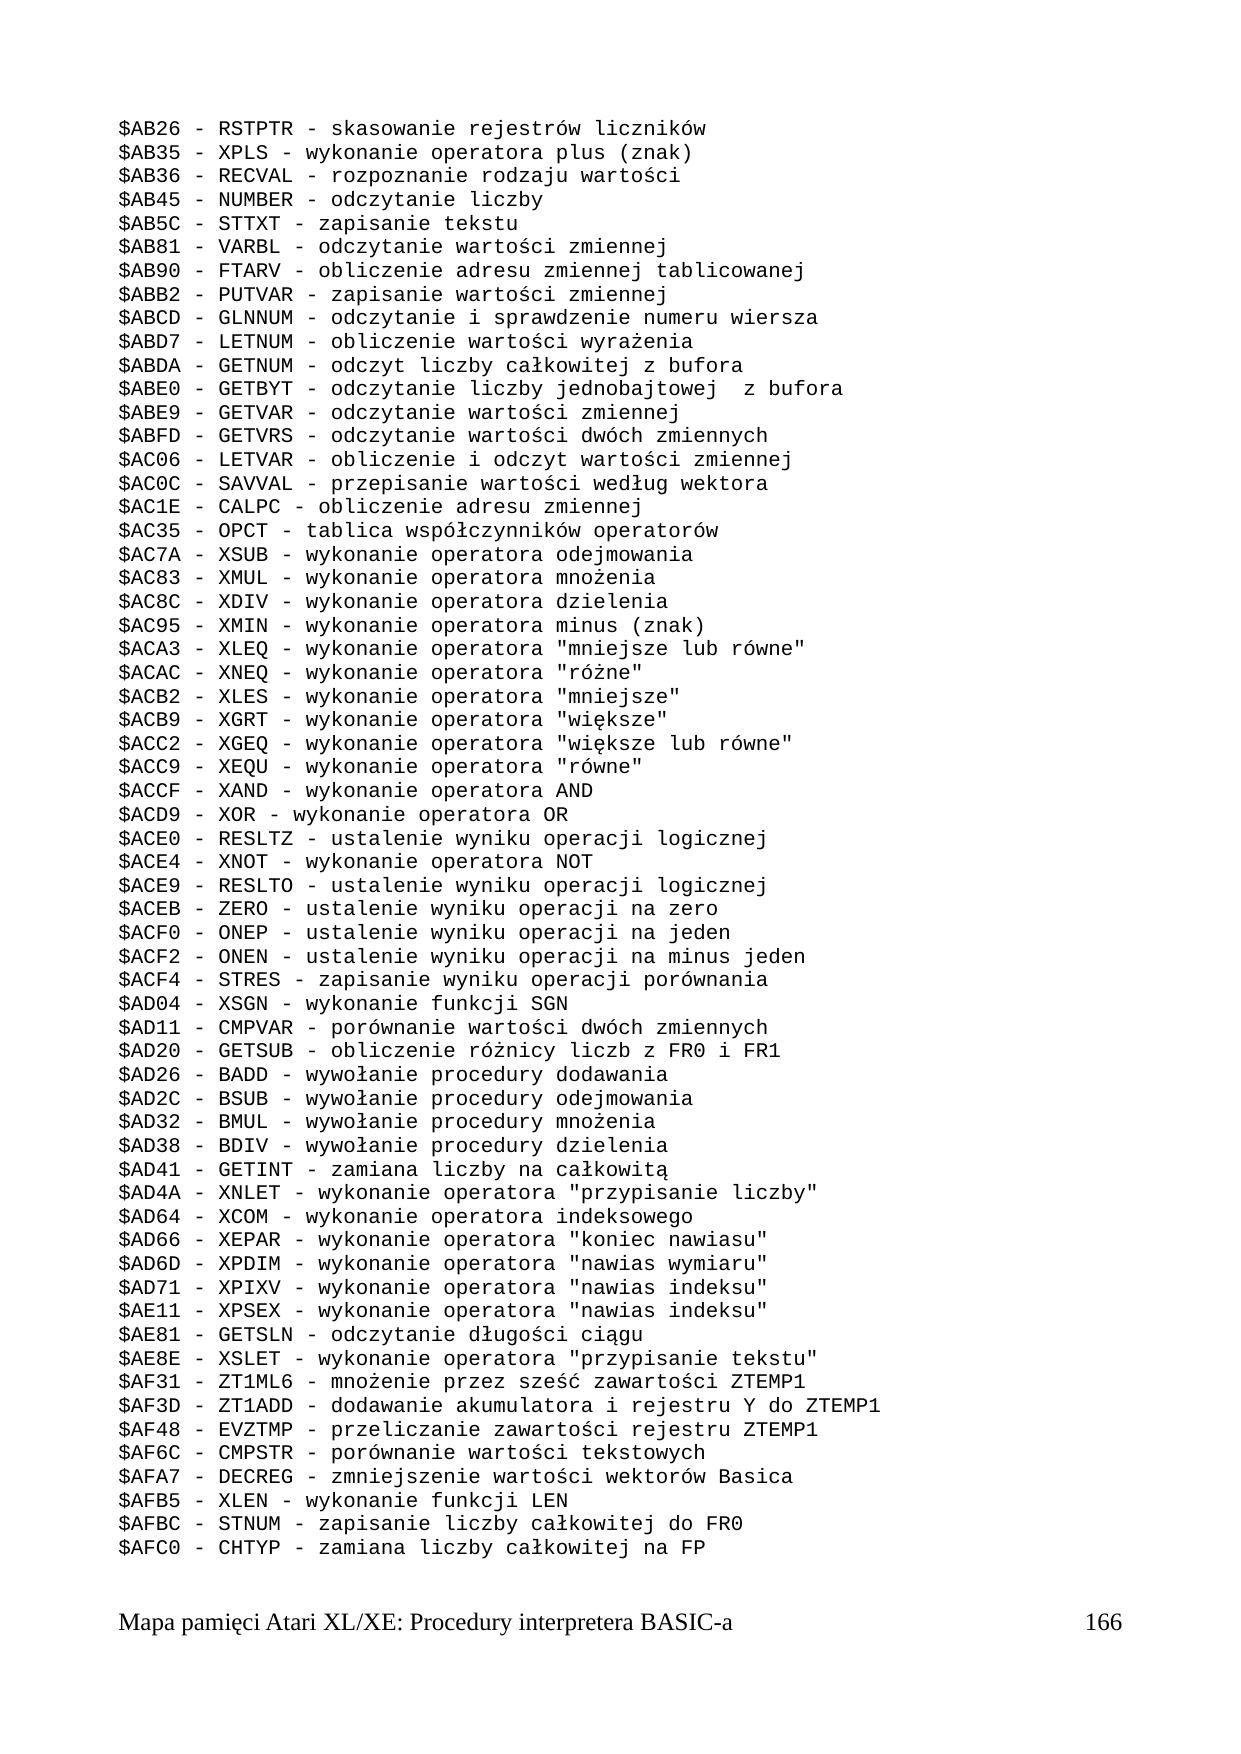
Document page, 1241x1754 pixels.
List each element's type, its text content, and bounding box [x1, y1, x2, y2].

text $AFB5 - XLEN - wykonanie funkcji LEN [118, 1489, 1122, 1513]
text $AC35 - OPCT - tablica współczynników operatorów [118, 520, 1122, 544]
text $AC1E - CALPC - obliczenie adresu zmiennej [118, 496, 1122, 520]
text $ABB2 - PUTVAR - zapisanie wartości zmiennej [118, 284, 1122, 307]
text $AB81 - VARBL - odczytanie wartości zmiennej [118, 236, 1122, 260]
text $ABE0 - GETBYT - odczytanie liczby jednobajtowej z bufora [118, 378, 1122, 402]
text $AD71 - XPIXV - wykonanie operatora "nawias indeksu" [118, 1277, 1122, 1300]
text $ACC2 - XGEQ - wykonanie operatora "większe lub równe" [118, 733, 1122, 757]
text $AB36 - RECVAL - rozpoznanie rodzaju wartości [118, 165, 1122, 189]
text $AC0C - SAVVAL - przepisanie wartości według wektora [118, 473, 1122, 496]
text $AD2C - BSUB - wywołanie procedury odejmowania [118, 1088, 1122, 1111]
text $AE81 - GETSLN - odczytanie długości ciągu [118, 1324, 1122, 1348]
text $AD38 - BDIV - wywołanie procedury dzielenia [118, 1135, 1122, 1158]
text $ABE9 - GETVAR - odczytanie wartości zmiennej [118, 402, 1122, 426]
text $AD20 - GETSUB - obliczenie różnicy liczb z FR0 i FR1 [118, 1040, 1122, 1064]
text $AC7A - XSUB - wykonanie operatora odejmowania [118, 544, 1122, 567]
text $AF6C - CMPSTR - porównanie wartości tekstowych [118, 1442, 1122, 1466]
text $AD04 - XSGN - wykonanie funkcji SGN [118, 993, 1122, 1017]
text $ACB9 - XGRT - wykonanie operatora "większe" [118, 709, 1122, 733]
text $ACF2 - ONEN - ustalenie wyniku operacji na minus jeden [118, 946, 1122, 969]
text $AC83 - XMUL - wykonanie operatora mnożenia [118, 567, 1122, 591]
text $AE8E - XSLET - wykonanie operatora "przypisanie tekstu" [118, 1348, 1122, 1371]
text $AF48 - EVZTMP - przeliczanie zawartości rejestru ZTEMP1 [118, 1419, 1122, 1442]
text $ABFD - GETVRS - odczytanie wartości dwóch zmiennych [118, 426, 1122, 449]
text $AD4A - XNLET - wykonanie operatora "przypisanie liczby" [118, 1182, 1122, 1206]
text $AB5C - STTXT - zapisanie tekstu [118, 213, 1122, 236]
text $ACC9 - XEQU - wykonanie operatora "równe" [118, 757, 1122, 780]
text $ACD9 - XOR - wykonanie operatora OR [118, 804, 1122, 827]
text $AD26 - BADD - wywołanie procedury dodawania [118, 1064, 1122, 1088]
text $AE11 - XPSEX - wykonanie operatora "nawias indeksu" [118, 1300, 1122, 1324]
text $ACCF - XAND - wykonanie operatora AND [118, 780, 1122, 804]
text $ACF4 - STRES - zapisanie wyniku operacji porównania [118, 969, 1122, 993]
text $AD41 - GETINT - zamiana liczby na całkowitą [118, 1158, 1122, 1182]
text $ACAC - XNEQ - wykonanie operatora "różne" [118, 662, 1122, 686]
text $AB45 - NUMBER - odczytanie liczby [118, 189, 1122, 213]
text $AFBC - STNUM - zapisanie liczby całkowitej do FR0 [118, 1513, 1122, 1537]
text $ACA3 - XLEQ - wykonanie operatora "mniejsze lub równe" [118, 638, 1122, 662]
text $AF3D - ZT1ADD - dodawanie akumulatora i rejestru Y do ZTEMP1 [118, 1395, 1122, 1419]
text $AFA7 - DECREG - zmniejszenie wartości wektorów Basica [118, 1466, 1122, 1489]
text $ACB2 - XLES - wykonanie operatora "mniejsze" [118, 686, 1122, 709]
text $ABCD - GLNNUM - odczytanie i sprawdzenie numeru wiersza [118, 307, 1122, 331]
text $AB35 - XPLS - wykonanie operatora plus (znak) [118, 142, 1122, 165]
text $AD64 - XCOM - wykonanie operatora indeksowego [118, 1206, 1122, 1229]
text $AD11 - CMPVAR - porównanie wartości dwóch zmiennych [118, 1017, 1122, 1040]
text $ABDA - GETNUM - odczyt liczby całkowitej z bufora [118, 354, 1122, 378]
text $AC95 - XMIN - wykonanie operatora minus (znak) [118, 615, 1122, 638]
text $AD32 - BMUL - wywołanie procedury mnożenia [118, 1111, 1122, 1135]
text $AB26 - RSTPTR - skasowanie rejestrów liczników [118, 118, 1122, 142]
text $ACEB - ZERO - ustalenie wyniku operacji na zero [118, 898, 1122, 922]
text $AC8C - XDIV - wykonanie operatora dzielenia [118, 591, 1122, 615]
text $AC06 - LETVAR - obliczenie i odczyt wartości zmiennej [118, 449, 1122, 473]
text $AD66 - XEPAR - wykonanie operatora "koniec nawiasu" [118, 1229, 1122, 1253]
text $ACE9 - RESLTO - ustalenie wyniku operacji logicznej [118, 875, 1122, 898]
text $ACE4 - XNOT - wykonanie operatora NOT [118, 851, 1122, 875]
text $AD6D - XPDIM - wykonanie operatora "nawias wymiaru" [118, 1253, 1122, 1277]
text $AFC0 - CHTYP - zamiana liczby całkowitej na FP [118, 1537, 1122, 1561]
text $ACF0 - ONEP - ustalenie wyniku operacji na jeden [118, 922, 1122, 946]
text $ACE0 - RESLTZ - ustalenie wyniku operacji logicznej [118, 827, 1122, 851]
text $AB90 - FTARV - obliczenie adresu zmiennej tablicowanej [118, 260, 1122, 284]
text $AF31 - ZT1ML6 - mnożenie przez sześć zawartości ZTEMP1 [118, 1371, 1122, 1395]
text $ABD7 - LETNUM - obliczenie wartości wyrażenia [118, 331, 1122, 354]
